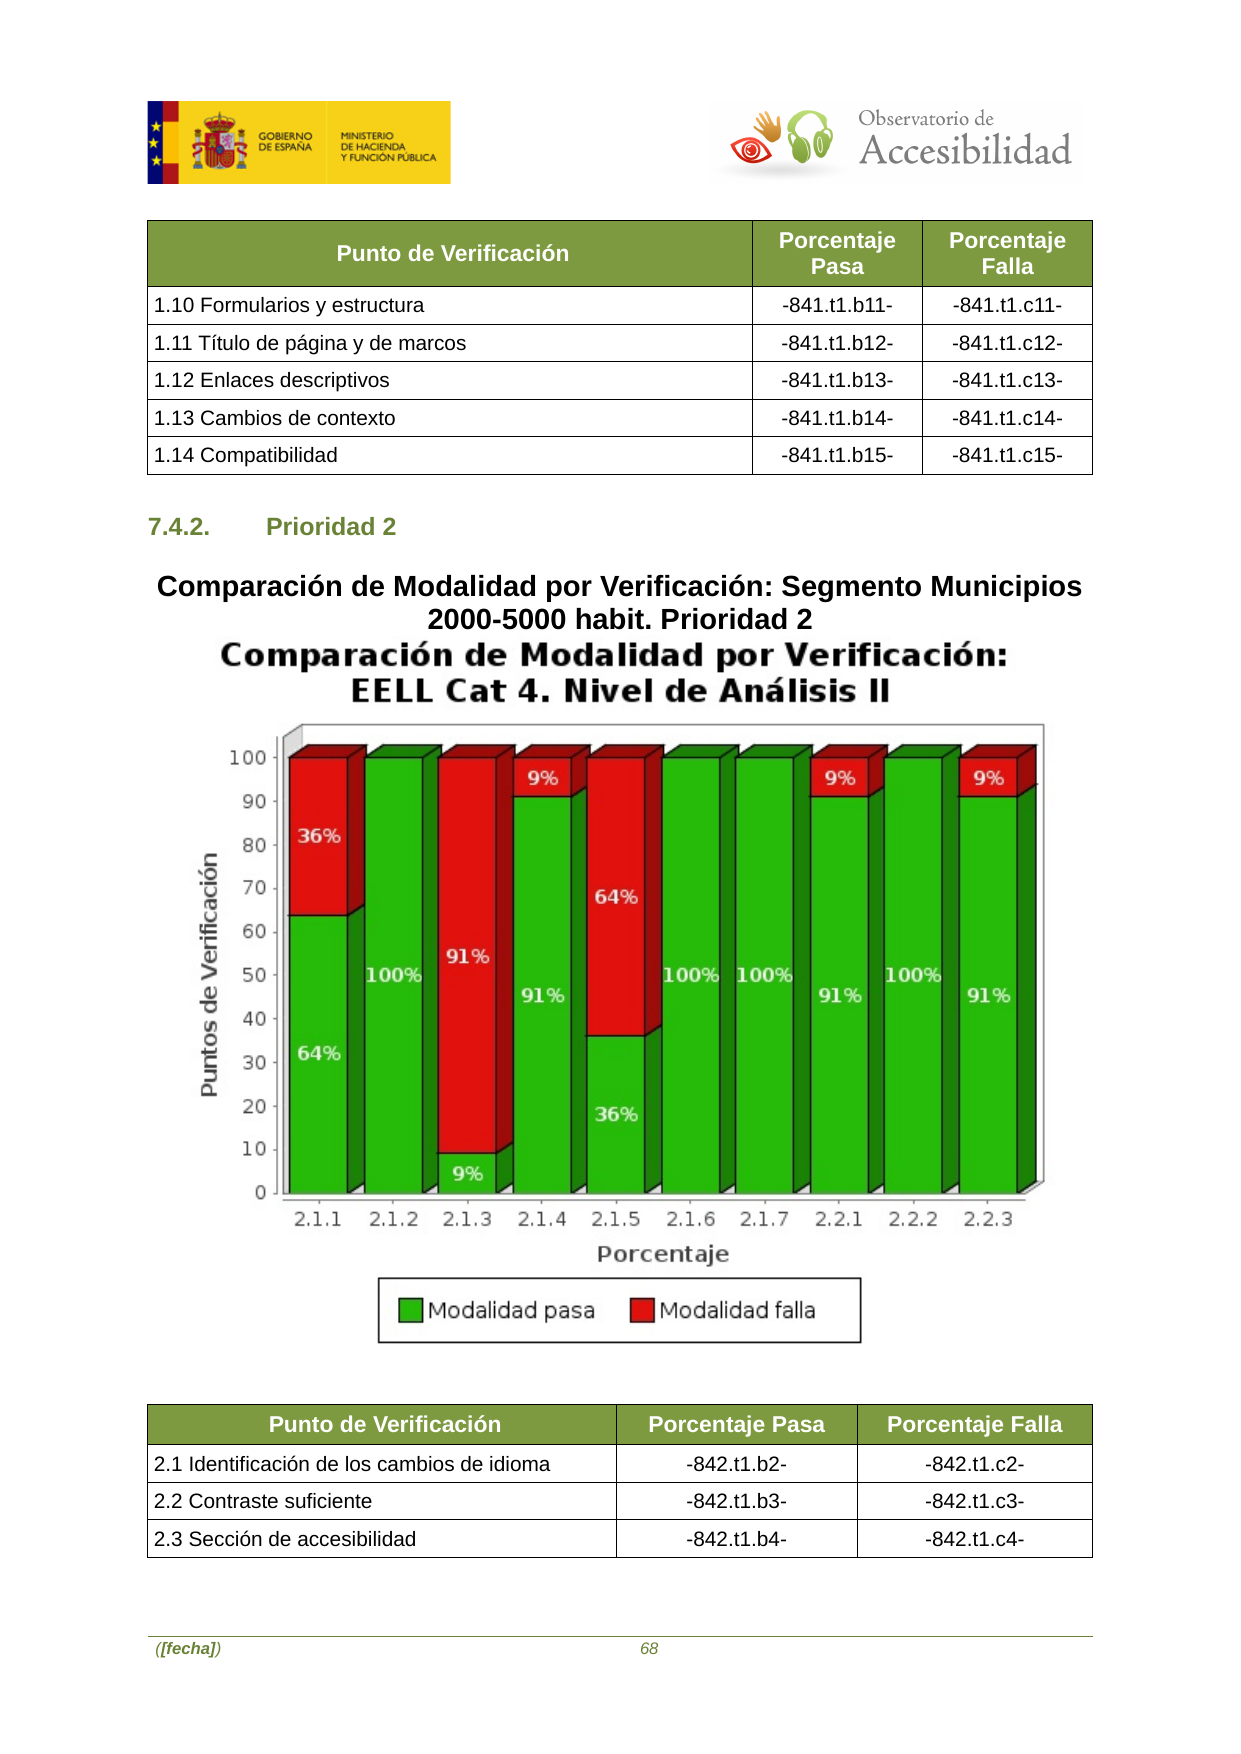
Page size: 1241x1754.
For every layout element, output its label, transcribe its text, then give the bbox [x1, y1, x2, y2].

table_cell 1.13 Cambios de contexto [148, 400, 752, 436]
table_cell 1.12 Enlaces descriptivos [148, 362, 752, 398]
table_cell -841.t1.c15- [923, 437, 1092, 473]
table_header Porcentaje Falla [923, 221, 1092, 286]
table_cell -842.t1.c4- [858, 1520, 1092, 1557]
table_cell -841.t1.c13- [923, 362, 1092, 398]
table_cell -841.t1.b15- [753, 437, 922, 473]
text Comparación de Modalidad por Verificación: Segmento Municipios 2000-5000 habit. Prioridad 2 [148, 568, 1092, 636]
table_cell -841.t1.b13- [753, 362, 922, 398]
table_cell 2.1 Identificación de los cambios de idioma [148, 1445, 616, 1482]
table_header Porcentaje Falla [858, 1405, 1092, 1444]
table_cell -842.t1.b2- [617, 1445, 857, 1482]
picture [147, 101, 451, 184]
table_header Punto de Verificación [148, 1405, 616, 1444]
subtitle Prioridad 2 [148, 512, 1092, 541]
table_cell 1.11 Título de página y de marcos [148, 325, 752, 361]
table_cell -841.t1.b11- [753, 287, 922, 323]
table_cell -841.t1.b12- [753, 325, 922, 361]
table_cell -842.t1.b4- [617, 1520, 857, 1557]
table_cell -841.t1.c14- [923, 400, 1092, 436]
table_header Porcentaje Pasa [753, 221, 922, 286]
table_cell 2.2 Contraste suficiente [148, 1483, 616, 1519]
table_cell -842.t1.c2- [858, 1445, 1092, 1482]
table_cell -842.t1.b3- [617, 1483, 857, 1519]
table_cell 1.10 Formularios y estructura [148, 287, 752, 323]
table_cell -842.t1.c3- [858, 1483, 1092, 1519]
table_cell 2.3 Sección de accesibilidad [148, 1520, 616, 1557]
table_cell -841.t1.c11- [923, 287, 1092, 323]
table_header Porcentaje Pasa [617, 1405, 857, 1444]
table_cell -841.t1.c12- [923, 325, 1092, 361]
table_cell 1.14 Compatibilidad [148, 437, 752, 473]
table_header Punto de Verificación [148, 221, 752, 286]
picture [710, 101, 1086, 184]
picture [178, 635, 1062, 1345]
table_cell -841.t1.b14- [753, 400, 922, 436]
